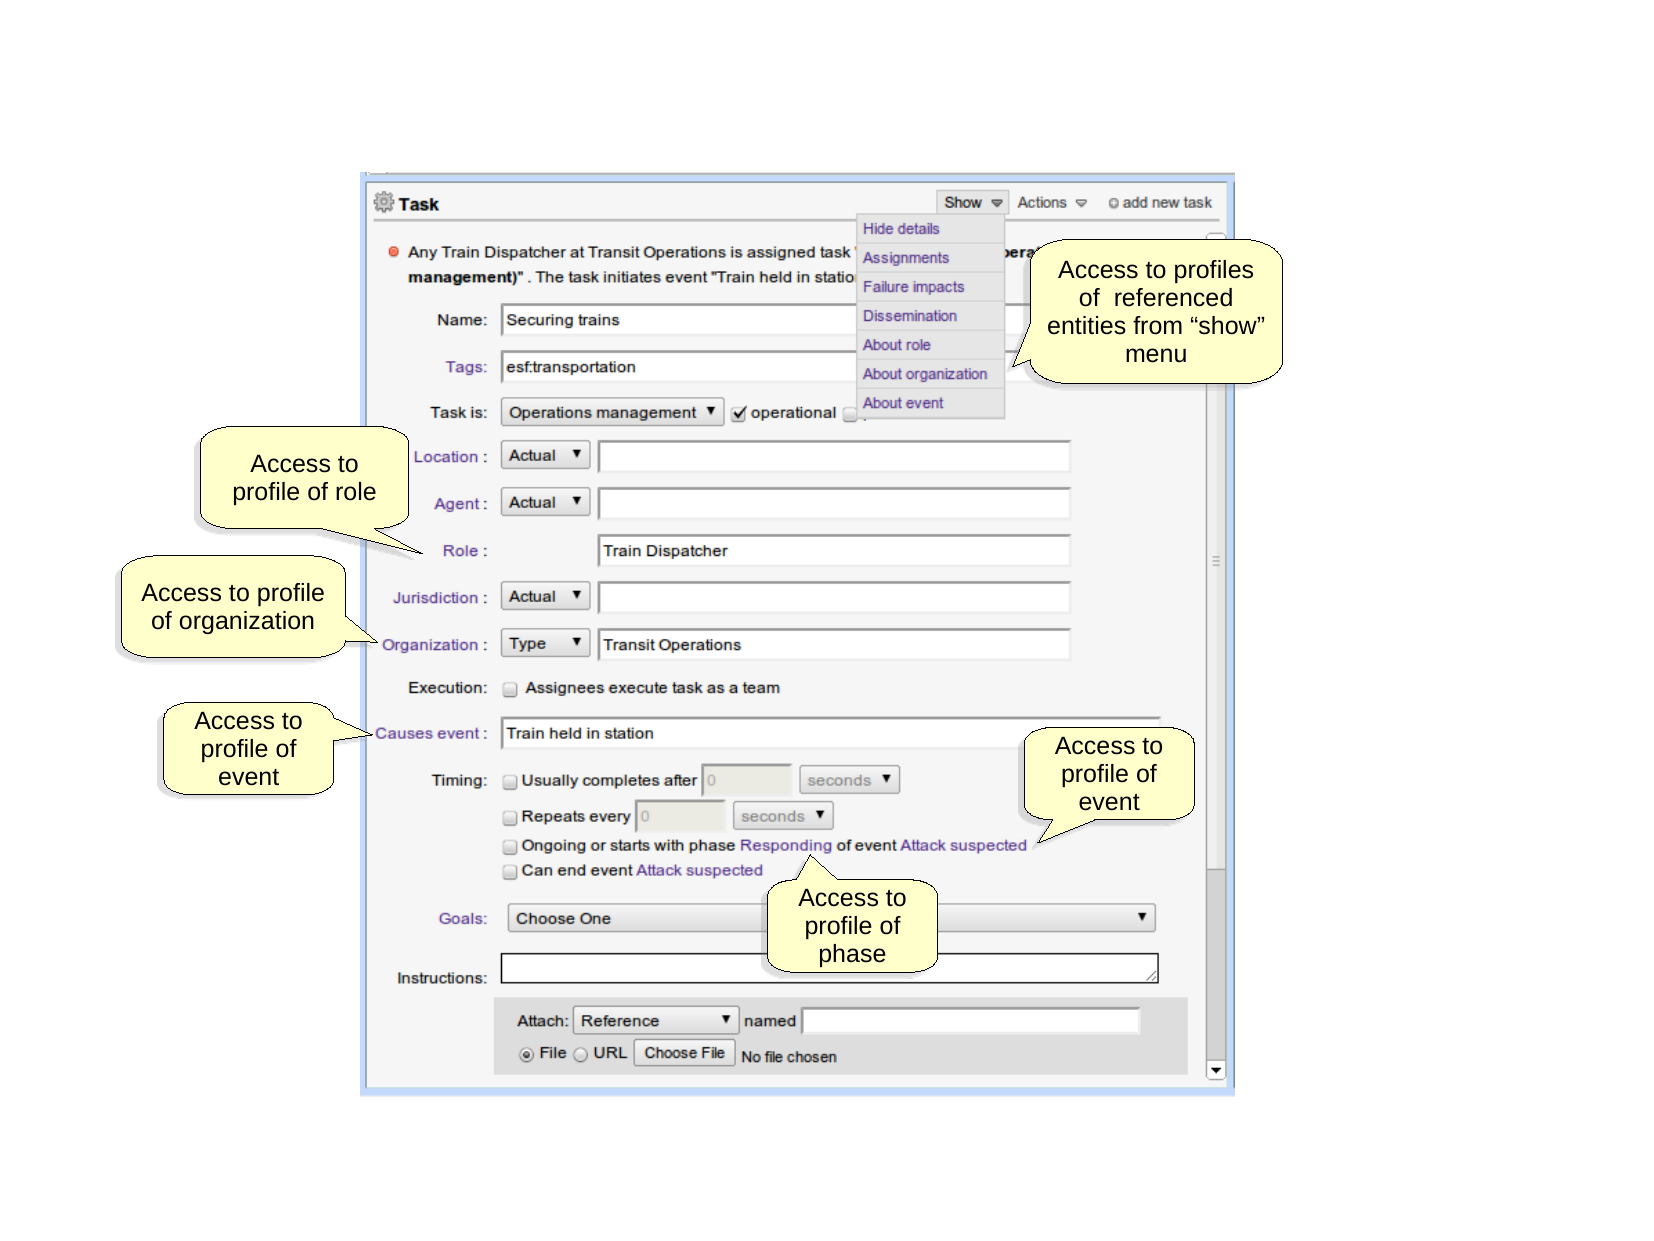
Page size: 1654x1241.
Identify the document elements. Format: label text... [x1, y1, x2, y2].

picture [360, 172, 1235, 1097]
text_box Access to profile of phase [767, 854, 938, 973]
text_box Access to profile of organization [121, 555, 378, 658]
text_box Access to profile of role [200, 426, 423, 554]
text_box Access to profile of event [1024, 727, 1195, 843]
text_box Access to profile of event [163, 702, 373, 795]
text_box Access to profiles of referenced entities from “show” menu [1012, 239, 1283, 384]
